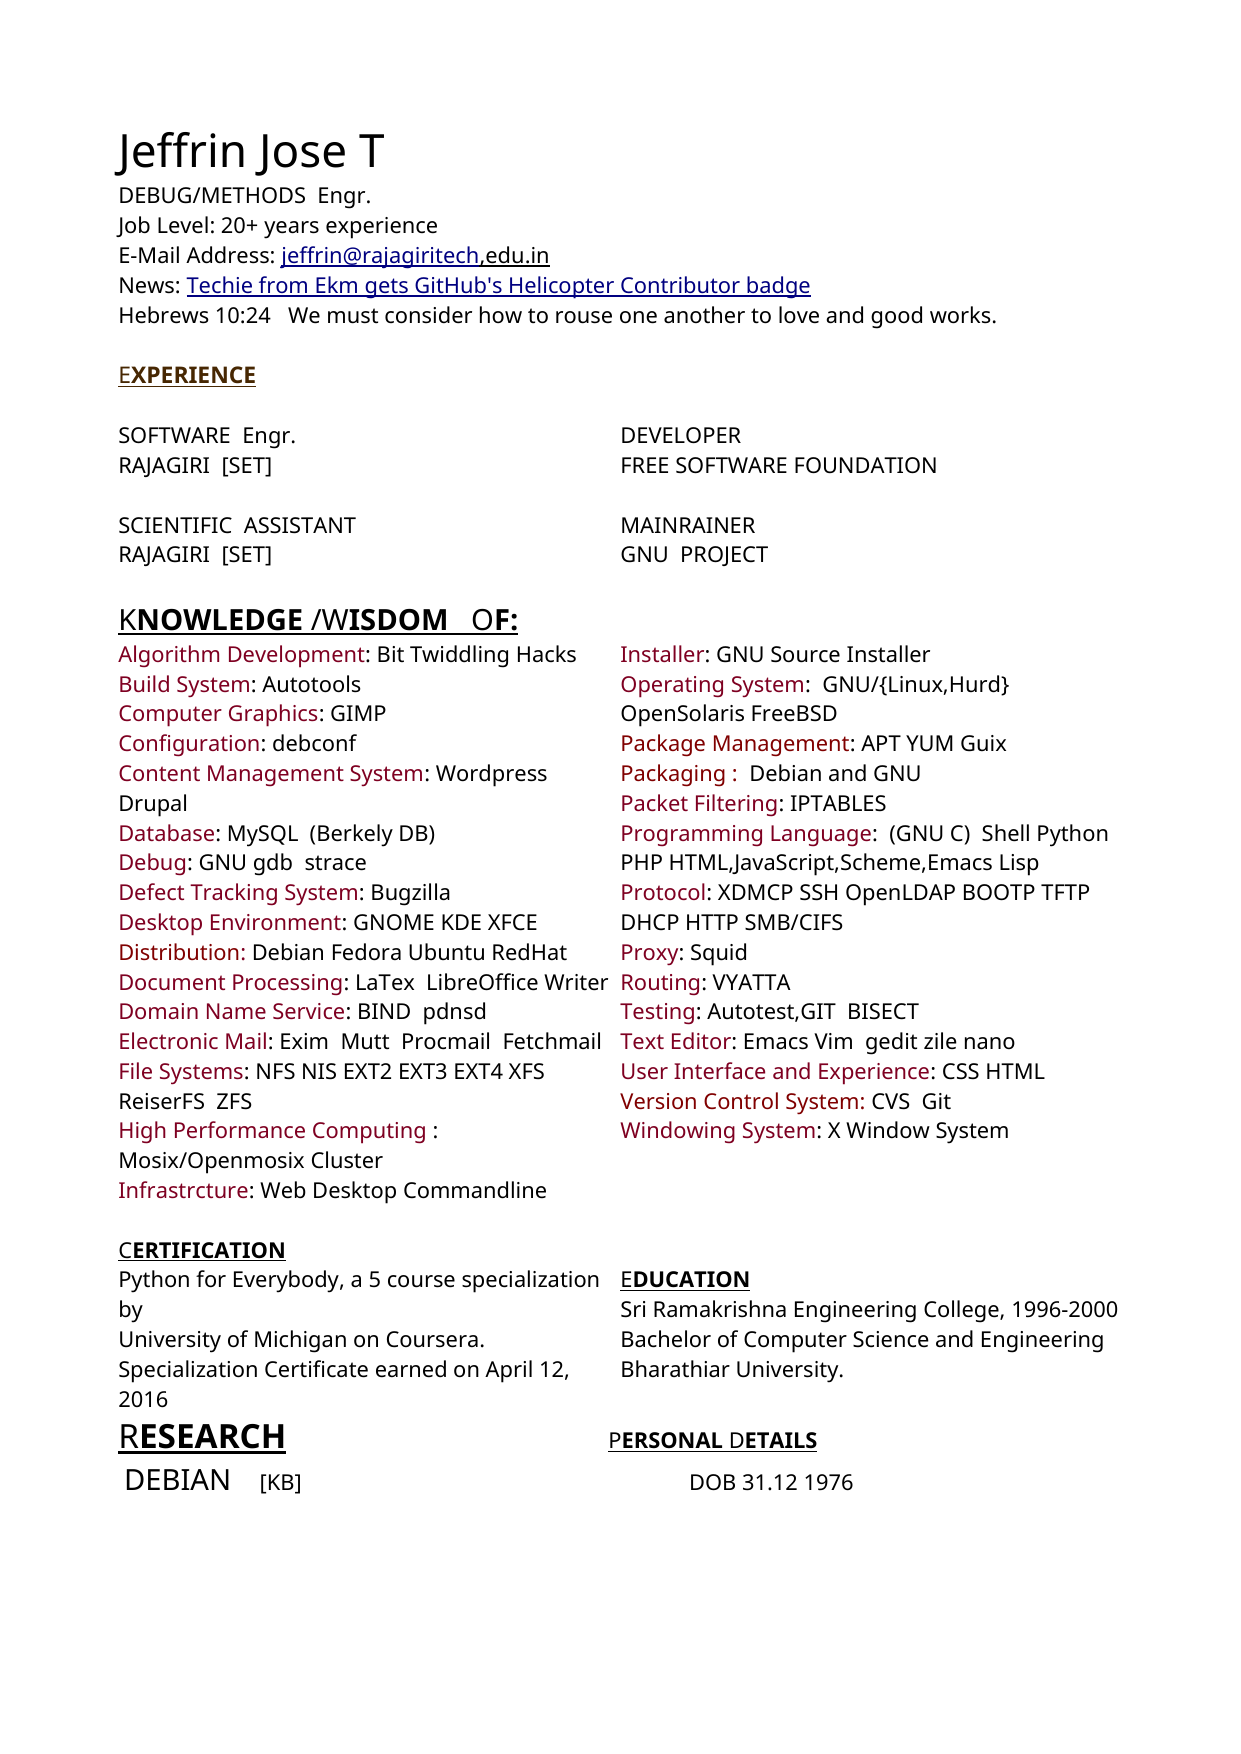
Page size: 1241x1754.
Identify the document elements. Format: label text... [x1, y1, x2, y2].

text Job Level: 20+ years experience [118, 210, 1122, 240]
text Domain Name Service: BIND pdnsd [118, 996, 620, 1026]
text High Performance Computing : Mosix/Openmosix Cluster [118, 1115, 620, 1175]
text Desktop Environment: GNOME KDE XFCE [118, 907, 620, 937]
text RAJAGIRI [SET] [118, 450, 620, 480]
text Operating System: GNU/{Linux,Hurd} OpenSolaris FreeBSD [620, 668, 1122, 728]
text SCIENTIFIC ASSISTANT [118, 510, 620, 539]
text Build System: Autotools [118, 668, 620, 698]
text News: Techie from Ekm gets GitHub's Helicopter Contributor badge [118, 270, 1122, 300]
text Text Editor: Emacs Vim gedit zile nano [620, 1026, 1122, 1056]
text RESEARCH PERSONAL DETAILS [118, 1413, 1122, 1459]
text Package Management: APT YUM Guix [620, 728, 1122, 758]
text Sri Ramakrishna Engineering College, 1996-2000 [620, 1294, 1122, 1324]
text Python for Everybody, a 5 course specialization by [118, 1264, 620, 1324]
text University of Michigan on Coursera. [118, 1324, 620, 1354]
text Computer Graphics: GIMP [118, 698, 620, 728]
text Packet Filtering: IPTABLES [620, 788, 1122, 817]
text Version Control System: CVS Git [620, 1086, 1122, 1115]
text Database: MySQL (Berkely DB) [118, 817, 620, 847]
text DEVELOPER [620, 420, 1122, 450]
text Packaging : Debian and GNU [620, 758, 1122, 788]
text Programming Language: (GNU C) Shell Python PHP HTML,JavaScript,Scheme,Emacs Lisp [620, 817, 1122, 877]
text User Interface and Experience: CSS HTML [620, 1056, 1122, 1086]
text Protocol: XDMCP SSH OpenLDAP BOOTP TFTP DHCP HTTP SMB/CIFS [620, 877, 1122, 937]
text Document Processing: LaTex LibreOffice Writer [118, 966, 620, 996]
text EDUCATION [620, 1264, 1122, 1294]
text EXPERIENCE [118, 359, 1122, 391]
text Defect Tracking System: Bugzilla [118, 877, 620, 907]
text DEBIAN [KB] DOB 31.12 1976 [118, 1459, 1122, 1498]
text Specialization Certificate earned on April 12, 2016 [118, 1354, 620, 1413]
text FREE SOFTWARE FOUNDATION [620, 450, 1122, 480]
text Distribution: Debian Fedora Ubuntu RedHat [118, 937, 620, 966]
text Configuration: debconf [118, 728, 620, 758]
text Bharathiar University. [620, 1354, 1122, 1383]
text CERTIFICATION [118, 1234, 620, 1264]
text Testing: Autotest,GIT BISECT [620, 996, 1122, 1026]
text E-Mail Address: jeffrin@rajagiritech,edu.in [118, 240, 1122, 270]
text KNOWLEDGE /WISDOM OF: [118, 599, 620, 639]
text RAJAGIRI [SET] [118, 539, 620, 569]
text Jeffrin Jose T [118, 118, 1122, 181]
text Bachelor of Computer Science and Engineering [620, 1324, 1122, 1354]
text Proxy: Squid [620, 937, 1122, 966]
text Electronic Mail: Exim Mutt Procmail Fetchmail [118, 1026, 620, 1056]
text MAINRAINER [620, 510, 1122, 539]
text Debug: GNU gdb strace [118, 847, 620, 877]
text GNU PROJECT [620, 539, 1122, 569]
text Content Management System: Wordpress Drupal [118, 758, 620, 817]
text Installer: GNU Source Installer [620, 639, 1122, 668]
text File Systems: NFS NIS EXT2 EXT3 EXT4 XFS ReiserFS ZFS [118, 1056, 620, 1115]
text Infrastrcture: Web Desktop Commandline [118, 1175, 620, 1205]
text Algorithm Development: Bit Twiddling Hacks [118, 639, 620, 668]
text Routing: VYATTA [620, 966, 1122, 996]
text SOFTWARE Engr. [118, 420, 620, 450]
text DEBUG/METHODS Engr. [118, 181, 1122, 210]
text Windowing System: X Window System [620, 1115, 1122, 1175]
text Hebrews 10:24 We must consider how to rouse one another to love and good works. [118, 300, 1122, 329]
